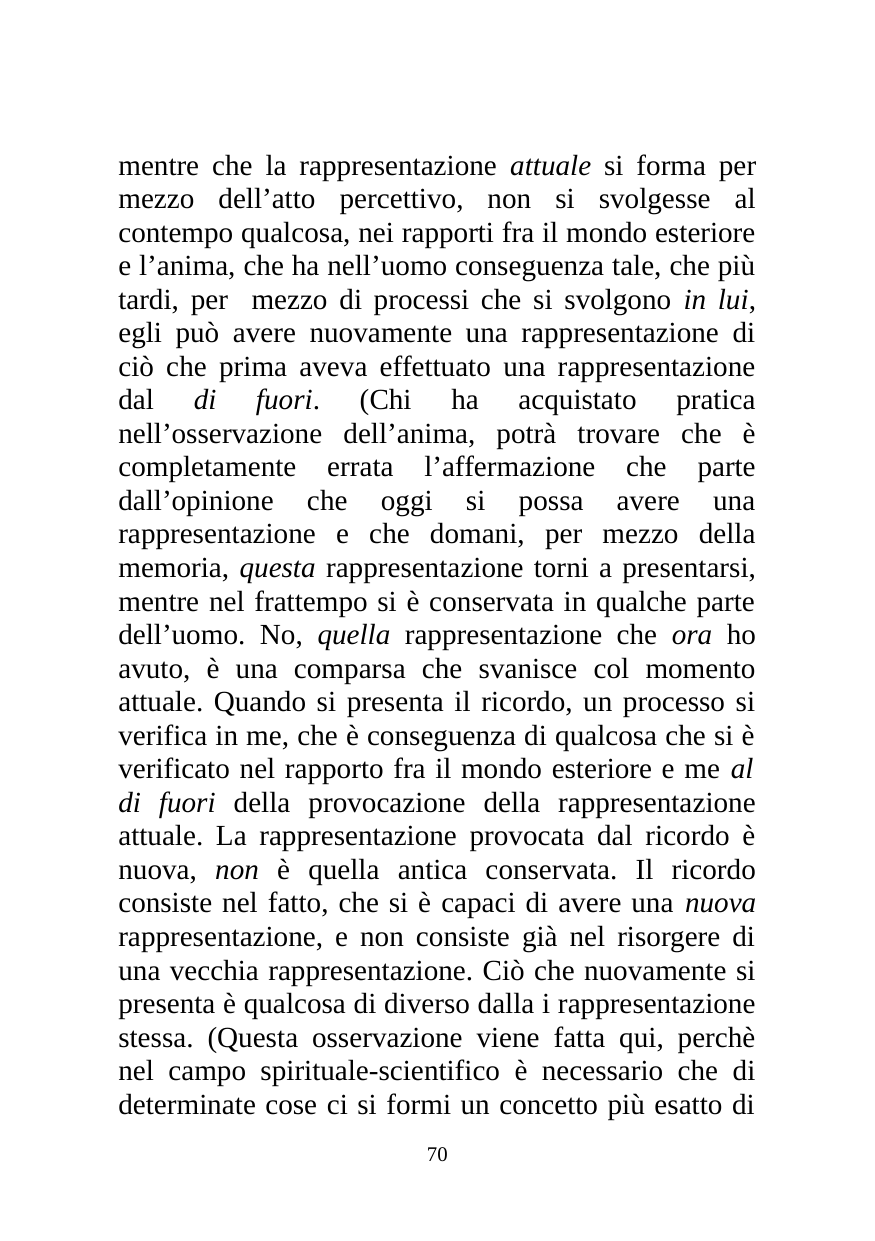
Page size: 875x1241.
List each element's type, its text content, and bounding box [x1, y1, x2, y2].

text mentre che la rappresentazione attuale si forma per mezzo dell’atto percettivo, non si svolgesse al contempo qualcosa, nei rapporti fra il mondo esteriore e l’anima, che ha nell’uomo conseguenza tale, che più tardi, per mezzo di processi che si svolgono in lui, egli può avere nuovamente una rappresentazione di ciò che prima aveva effettuato una rappresentazione dal di fuori. (Chi ha acquistato pratica nell’osservazione dell’anima, potrà trovare che è completamente errata l’affermazione che parte dall’opinione che oggi si possa avere una rappresentazione e che domani, per mezzo della memoria, questa rappresentazione torni a presentarsi, mentre nel frattempo si è conservata in qualche parte dell’uomo. No, quella rappresentazione che ora ho avuto, è una comparsa che svanisce col momento attuale. Quando si presenta il ricordo, un processo si verifica in me, che è conseguenza di qualcosa che si è verificato nel rapporto fra il mondo esteriore e me al di fuori della provocazione della rappresentazione attuale. La rappresentazione provocata dal ricordo è nuova, non è quella antica conservata. Il ricordo consiste nel fatto, che si è capaci di avere una nuova rappresentazione, e non consiste già nel risorgere di una vecchia rappresentazione. Ciò che nuovamente si presenta è qualcosa di diverso dalla i rappresentazione stessa. (Questa osservazione viene fatta qui, perchè nel campo spirituale-scientifico è necessario che di determinate cose ci si formi un concetto più esatto di [118, 148, 756, 1120]
